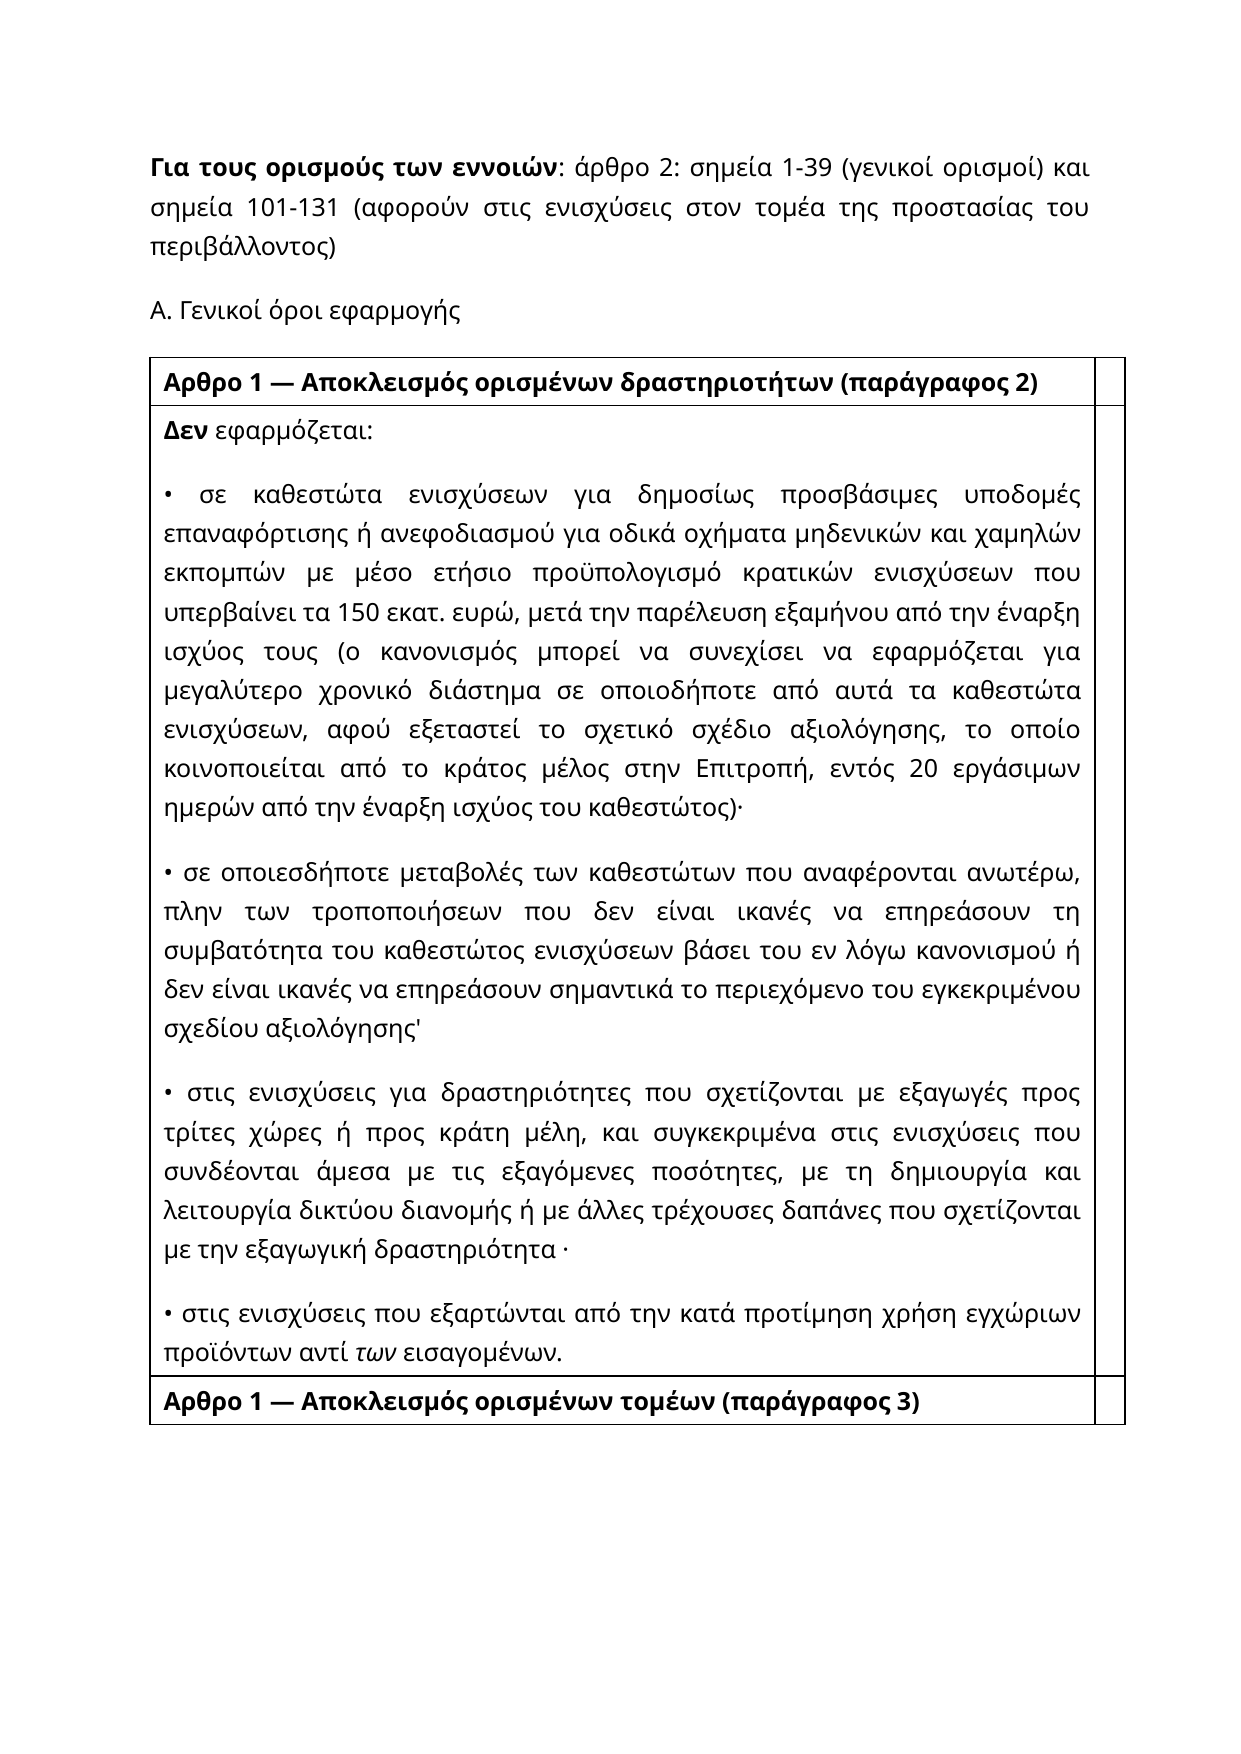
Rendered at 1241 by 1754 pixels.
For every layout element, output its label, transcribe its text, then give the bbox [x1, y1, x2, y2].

table_cell Αρθρο 1 — Αποκλεισμός ορισμένων τομέων (παράγραφος 3) [151, 1377, 1094, 1423]
text Για τους ορισμούς των εννοιών: άρθρο 2: σημεία 1-39 (γενικοί ορισμοί) και σημεία 101-131 (αφορούν στις ενισχύσεις στον τομέα της προστασίας του περιβάλλοντος) [150, 150, 1090, 262]
table_header [1096, 358, 1124, 405]
table_header Αρθρο 1 — Αποκλεισμός ορισμένων δραστηριοτήτων (παράγραφος 2) [151, 358, 1094, 405]
table_cell Δεν εφαρμόζεται: • σε καθεστώτα ενισχύσεων για δημοσίως προσβάσιμες υποδομές επαναφόρτισης ή ανεφοδιασμού για οδικά οχήματα μηδενικών και χαμηλών εκπομπών με μέσο ετήσιο προϋπολογισμό κρατικών ενισχύσεων που υπερβαίνει τα 150 εκατ. ευρώ, μετά την παρέλευση εξαμήνου από την έναρξη ισχύος τους (ο κανονισμός μπορεί να συνεχίσει να εφαρμόζεται για μεγαλύτερο χρονικό διάστημα σε οποιοδήποτε από αυτά τα καθεστώτα ενισχύσεων, αφού εξεταστεί το σχετικό σχέδιο αξιολόγησης, το οποίο κοινοποιείται από το κράτος μέλος στην Επιτροπή, εντός 20 εργάσιμων ημερών από την έναρξη ισχύος του καθεστώτος)· • σε οποιεσδήποτε μεταβολές των καθεστώτων που αναφέρονται ανωτέρω, πλην των τροποποιήσεων που δεν είναι ικανές να επηρεάσουν τη συμβατότητα του καθεστώτος ενισχύσεων βάσει του εν λόγω κανονισμού ή δεν είναι ικανές να επηρεάσουν σημαντικά το περιεχόμενο του εγκεκριμένου σχεδίου αξιολόγησης' • στις ενισχύσεις για δραστηριότητες που σχετίζονται με εξαγωγές προς τρίτες χώρες ή προς κράτη μέλη, και συγκεκριμένα στις ενισχύσεις που συνδέονται άμεσα με τις εξαγόμενες ποσότητες, με τη δημιουργία και λειτουργία δικτύου διανομής ή με άλλες τρέχουσες δαπάνες που σχετίζονται με την εξαγωγική δραστηριότητα · • στις ενισχύσεις που εξαρτώνται από την κατά προτίμηση χρήση εγχώριων προϊόντων αντί των εισαγομένων. [151, 406, 1094, 1375]
table_cell [1096, 1377, 1124, 1423]
table_cell [1096, 406, 1124, 1375]
text A. Γενικοί όροι εφαρμογής [150, 292, 1090, 327]
